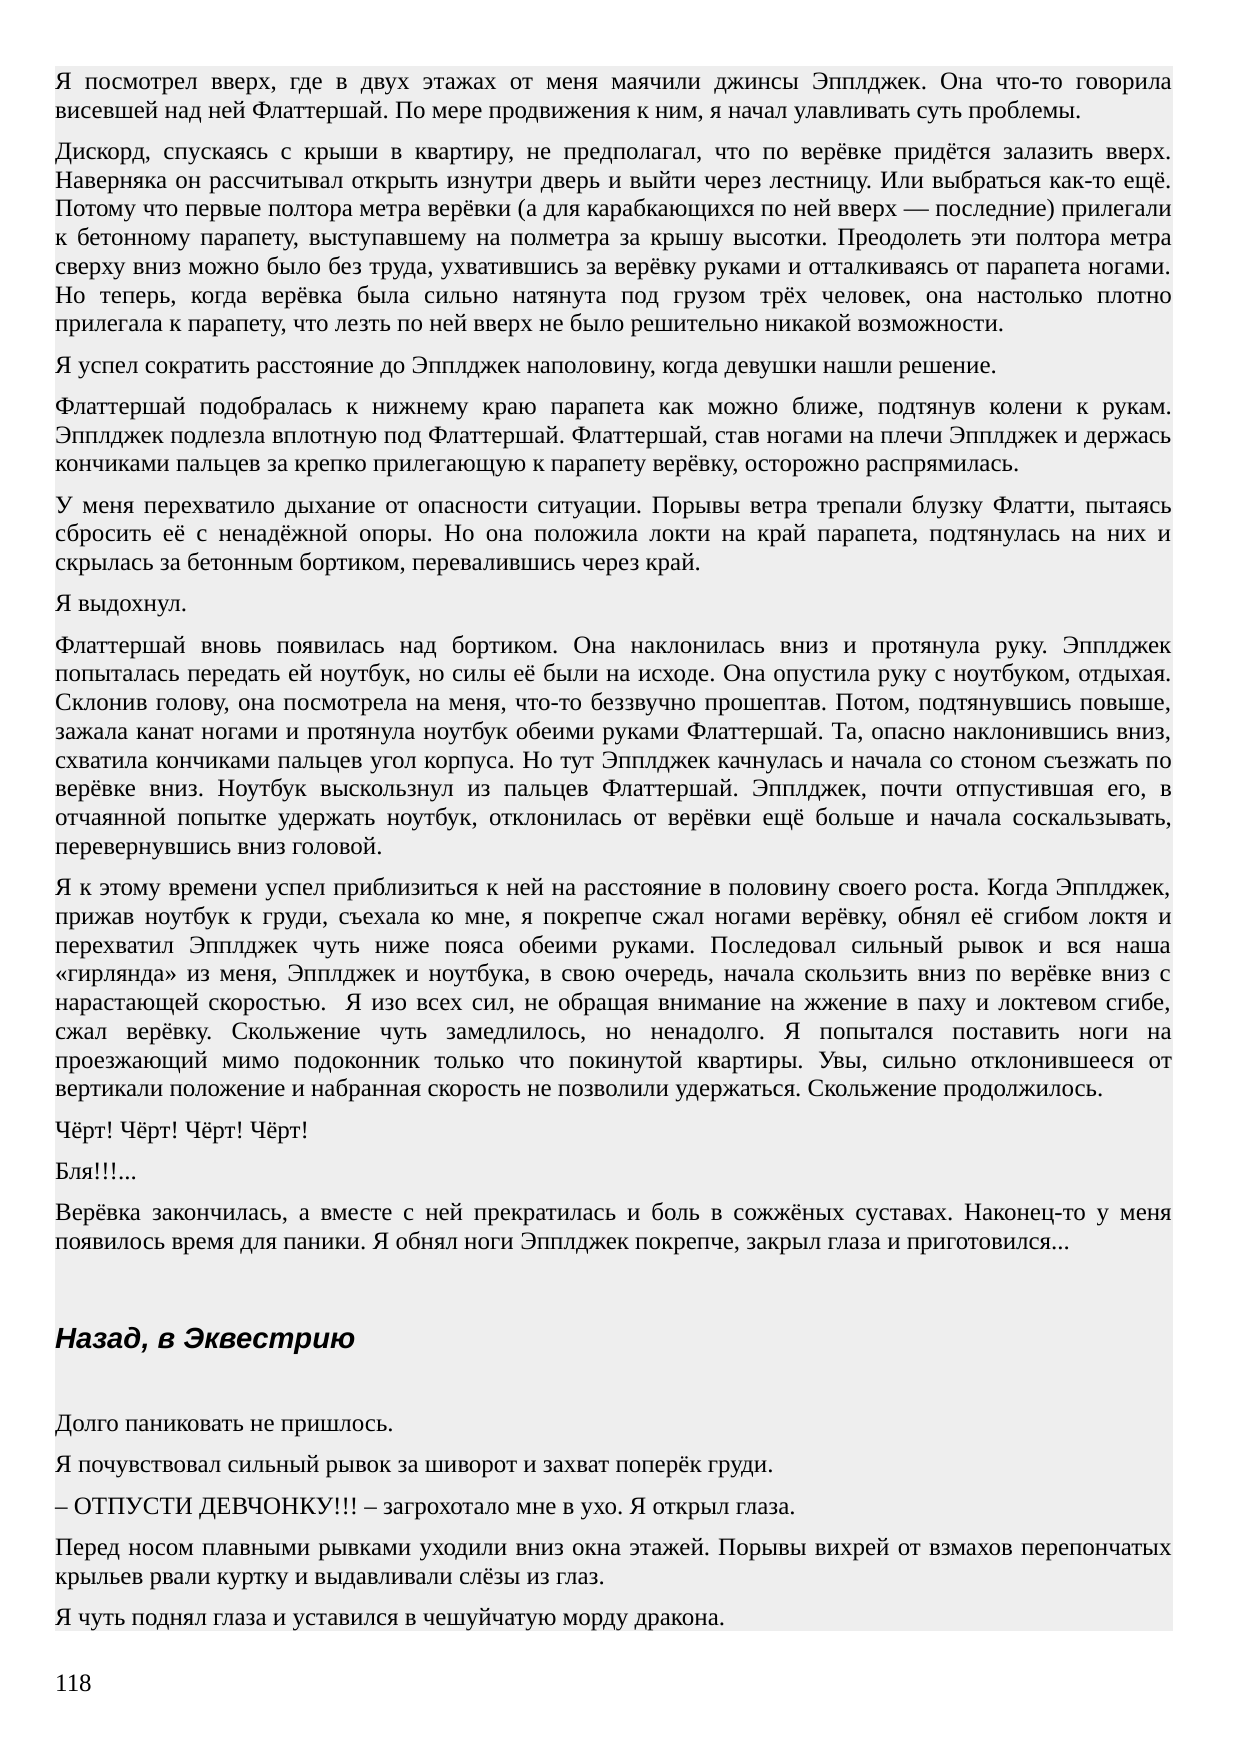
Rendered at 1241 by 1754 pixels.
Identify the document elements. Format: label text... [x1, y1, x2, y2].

text Чёрт! Чёрт! Чёрт! Чёрт! [55, 1115, 1173, 1143]
text Перед носом плавными рывками уходили вниз окна этажей. Порывы вихрей от взмахов перепончатых крыльев рвали куртку и выдавливали слёзы из глаз. [55, 1532, 1173, 1589]
text Я почувствовал сильный рывок за шиворот и захват поперёк груди. [55, 1449, 1173, 1478]
text Я успел сократить расстояние до Эпплджек наполовину, когда девушки нашли решение. [55, 350, 1173, 378]
text Я выдохнул. [55, 588, 1173, 617]
text Дискорд, спускаясь с крыши в квартиру, не предполагал, что по верёвке придётся залазить вверх. Наверняка он рассчитывал открыть изнутри дверь и выйти через лестницу. Или выбраться как-то ещё. Потому что первые полтора метра верёвки (а для карабкающихся по ней вверх — последние) прилегали к бетонному парапету, выступавшему на полметра за крышу высотки. Преодолеть эти полтора метра сверху вниз можно было без труда, ухватившись за верёвку руками и отталкиваясь от парапета ногами. Но теперь, когда верёвка была сильно натянута под грузом трёх человек, она настолько плотно прилегала к парапету, что лезть по ней вверх не было решительно никакой возможности. [55, 136, 1173, 337]
text Долго паниковать не пришлось. [55, 1408, 1173, 1437]
text Я чуть поднял глаза и уставился в чешуйчатую морду дракона. [55, 1602, 1173, 1631]
text Верёвка закончилась, а вместе с ней прекратилась и боль в сожжёных суставах. Наконец-то у меня появилось время для паники. Я обнял ноги Эпплджек покрепче, закрыл глаза и приготовился... [55, 1197, 1173, 1255]
text Я к этому времени успел приблизиться к ней на расстояние в половину своего роста. Когда Эпплджек, прижав ноутбук к груди, съехала ко мне, я покрепче сжал ногами верёвку, обнял её сгибом локтя и перехватил Эпплджек чуть ниже пояса обеими руками. Последовал сильный рывок и вся наша «гирлянда» из меня, Эпплджек и ноутбука, в свою очередь, начала скользить вниз по верёвке вниз с нарастающей скоростью. Я изо всех сил, не обращая внимание на жжение в паху и локтевом сгибе, сжал верёвку. Скольжение чуть замедлилось, но ненадолго. Я попытался поставить ноги на проезжающий мимо подоконник только что покинутой квартиры. Увы, сильно отклонившееся от вертикали положение и набранная скорость не позволили удержаться. Скольжение продолжилось. [55, 872, 1173, 1102]
text Флаттершай вновь появилась над бортиком. Она наклонилась вниз и протянула руку. Эпплджек попыталась передать ей ноутбук, но силы её были на исходе. Она опустила руку с ноутбуком, отдыхая. Склонив голову, она посмотрела на меня, что-то беззвучно прошептав. Потом, подтянувшись повыше, зажала канат ногами и протянула ноутбук обеими руками Флаттершай. Та, опасно наклонившись вниз, схватила кончиками пальцев угол корпуса. Но тут Эпплджек качнулась и начала со стоном съезжать по верёвке вниз. Ноутбук выскользнул из пальцев Флаттершай. Эпплджек, почти отпустившая его, в отчаянной попытке удержать ноутбук, отклонилась от верёвки ещё больше и начала соскальзывать, перевернувшись вниз головой. [55, 630, 1173, 860]
text Бля!!!... [55, 1156, 1173, 1185]
text Я посмотрел вверх, где в двух этажах от меня маячили джинсы Эпплджек. Она что-то говорила висевшей над ней Флаттершай. По мере продвижения к ним, я начал улавливать суть проблемы. [55, 66, 1173, 123]
text У меня перехватило дыхание от опасности ситуации. Порывы ветра трепали блузку Флатти, пытаясь сбросить её с ненадёжной опоры. Но она положила локти на край парапета, подтянулась на них и скрылась за бетонным бортиком, перевалившись через край. [55, 490, 1173, 576]
text – ОТПУСТИ ДЕВЧОНКУ!!! – загрохотало мне в ухо. Я открыл глаза. [55, 1491, 1173, 1519]
text Флаттершай подобралась к нижнему краю парапета как можно ближе, подтянув колени к рукам. Эпплджек подлезла вплотную под Флаттершай. Флаттершай, став ногами на плечи Эпплджек и держась кончиками пальцев за крепко прилегающую к парапету верёвку, осторожно распрямилась. [55, 391, 1173, 477]
subtitle Назад, в Эквестрию [55, 1321, 1173, 1354]
